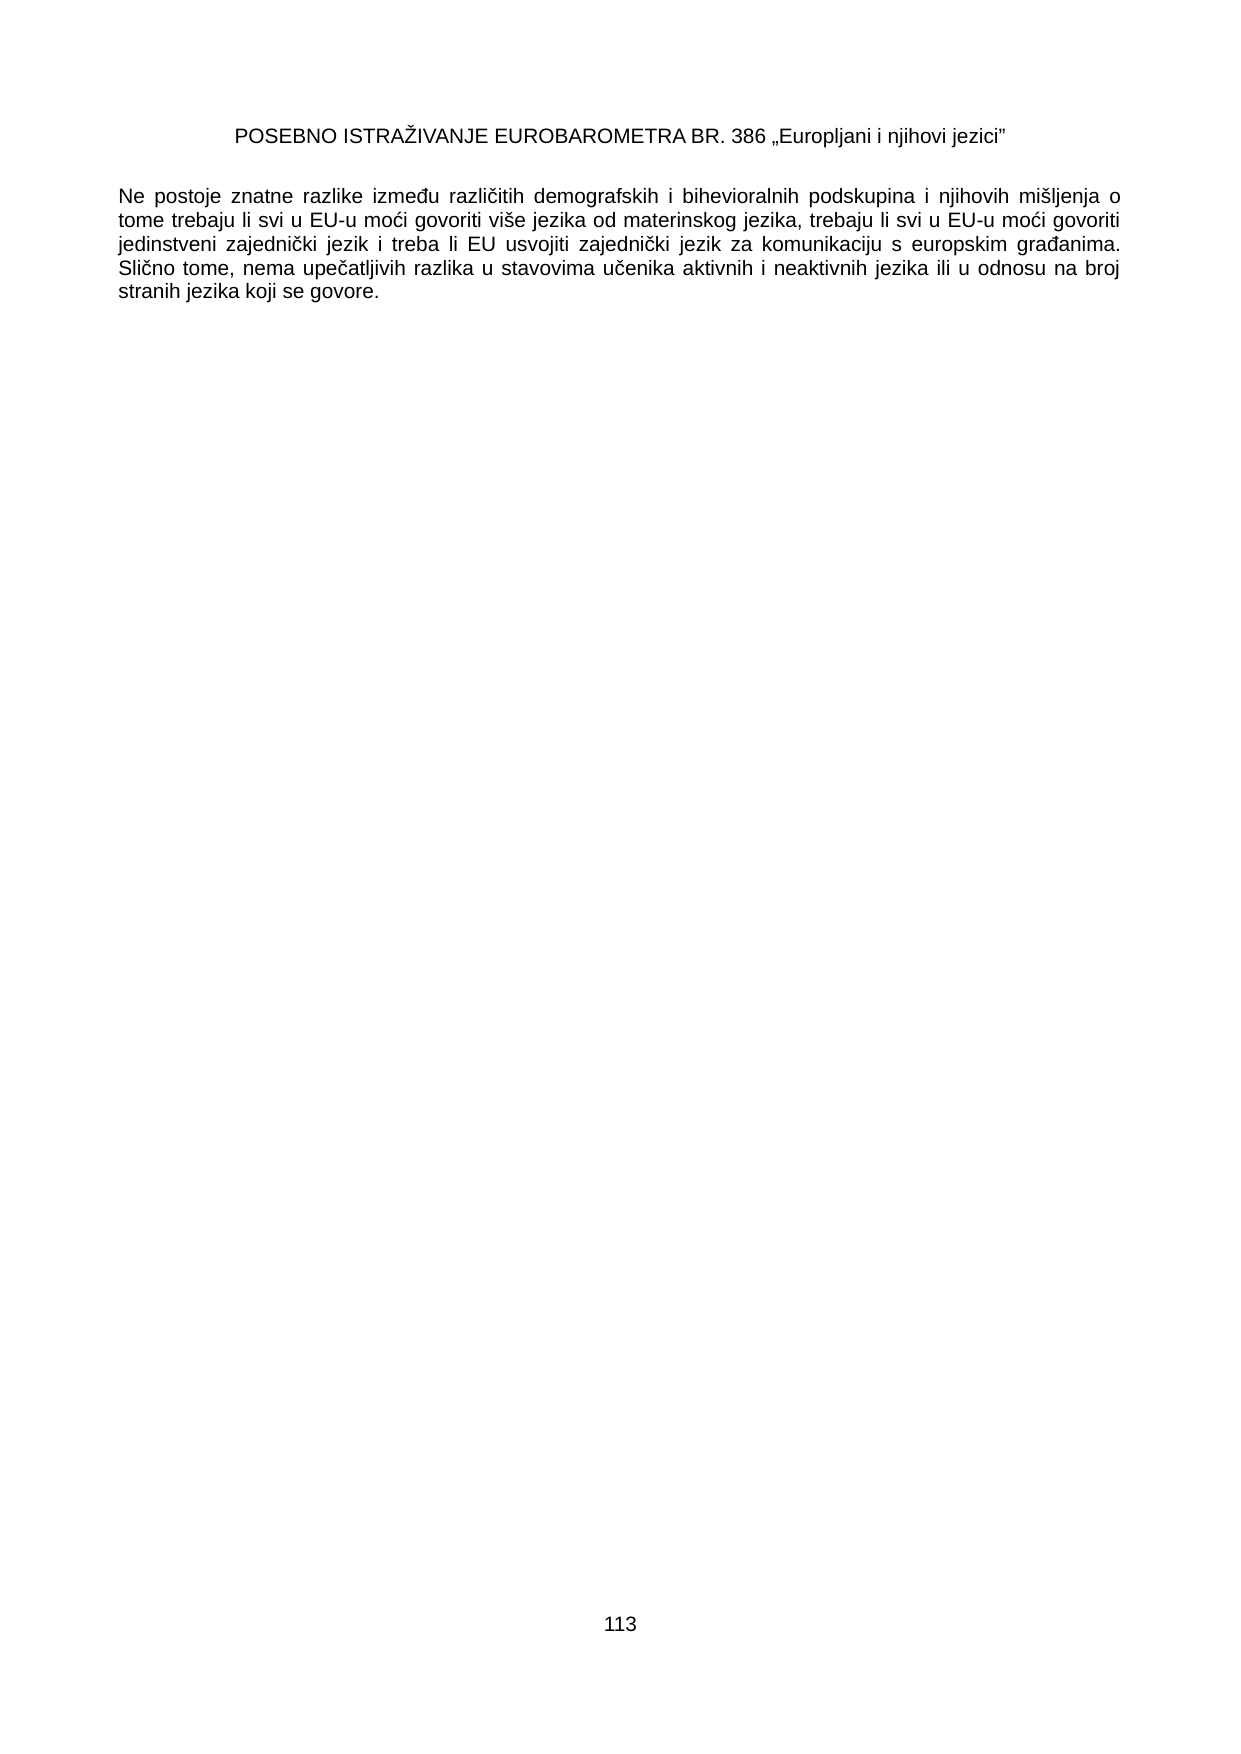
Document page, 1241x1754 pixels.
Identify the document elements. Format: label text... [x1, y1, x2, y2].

text Ne postoje znatne razlike između različitih demografskih i bihevioralnih podskupina i njihovih mišljenja o tome trebaju li svi u EU-u moći govoriti više jezika od materinskog jezika, trebaju li svi u EU-u moći govoriti jedinstveni zajednički jezik i treba li EU usvojiti zajednički jezik za komunikaciju s europskim građanima. Slično tome, nema upečatljivih razlika u stavovima učenika aktivnih i neaktivnih jezika ili u odnosu na broj stranih jezika koji se govore. [118, 183, 1122, 303]
